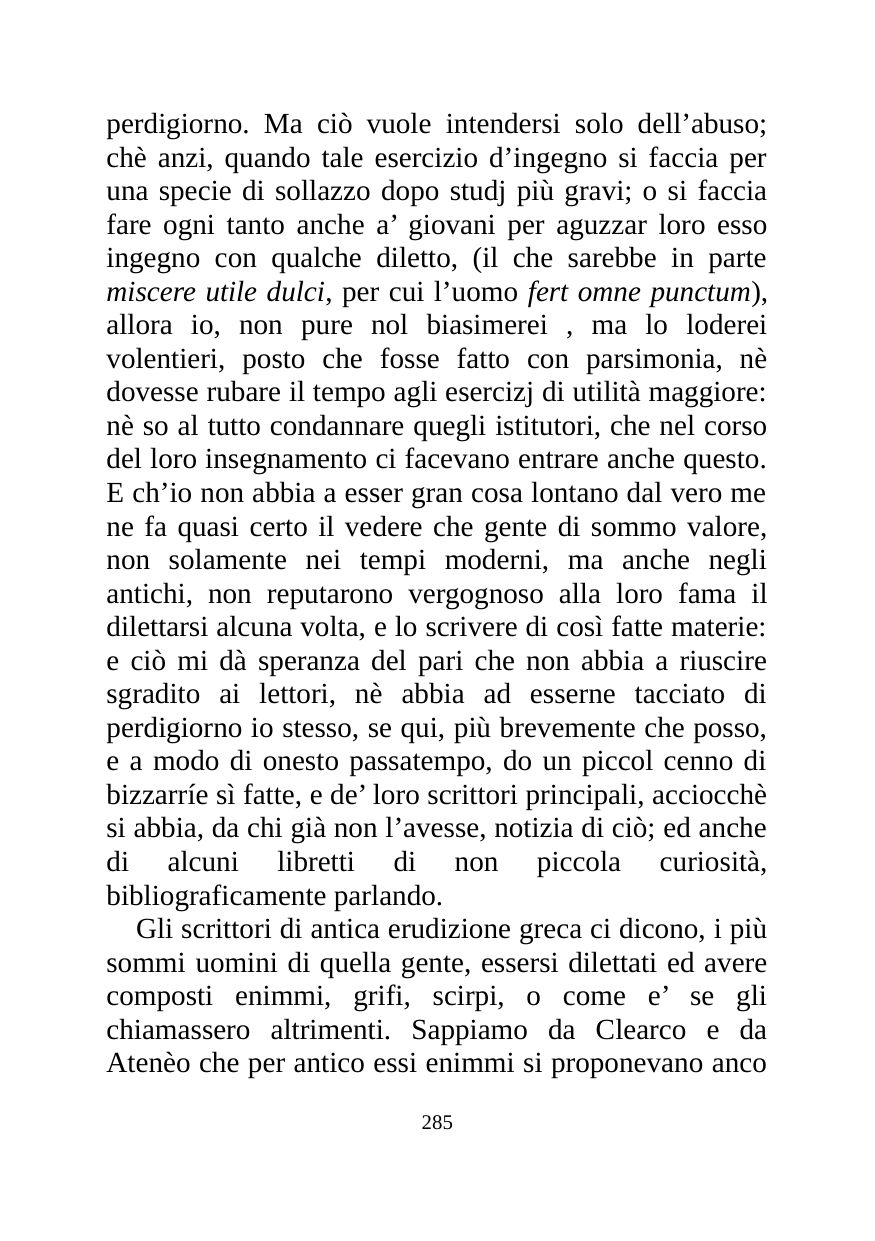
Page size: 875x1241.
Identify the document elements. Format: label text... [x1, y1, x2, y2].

text Gli scrittori di antica erudizione greca ci dicono, i più sommi uomini di quella gente, essersi dilettati ed avere composti enimmi, grifi, scirpi, o come e’ se gli chiamassero altrimenti. Sappiamo da Clearco e da Atenèo che per antico essi enimmi si proponevano anco [106, 911, 768, 1079]
text perdigiorno. Ma ciò vuole intendersi solo dell’abuso; chè anzi, quando tale esercizio d’ingegno si faccia per una specie di sollazzo dopo studj più gravi; o si faccia fare ogni tanto anche a’ giovani per aguzzar loro esso ingegno con qualche diletto, (il che sarebbe in parte miscere utile dulci, per cui l’uomo fert omne punctum), allora io, non pure nol biasimerei , ma lo loderei volentieri, posto che fosse fatto con parsimonia, nè dovesse rubare il tempo agli esercizj di utilità maggiore: nè so al tutto condannare quegli istitutori, che nel corso del loro insegnamento ci facevano entrare anche questo. E ch’io non abbia a esser gran cosa lontano dal vero me ne fa quasi certo il vedere che gente di sommo valore, non solamente nei tempi moderni, ma anche negli antichi, non reputarono vergognoso alla loro fama il dilettarsi alcuna volta, e lo scrivere di così fatte materie: e ciò mi dà speranza del pari che non abbia a riuscire sgradito ai lettori, nè abbia ad esserne tacciato di perdigiorno io stesso, se qui, più brevemente che posso, e a modo di onesto passatempo, do un piccol cenno di bizzarríe sì fatte, e de’ loro scrittori principali, acciocchè si abbia, da chi già non l’avesse, notizia di ciò; ed anche di alcuni libretti di non piccola curiosità, bibliograficamente parlando. [106, 106, 768, 911]
